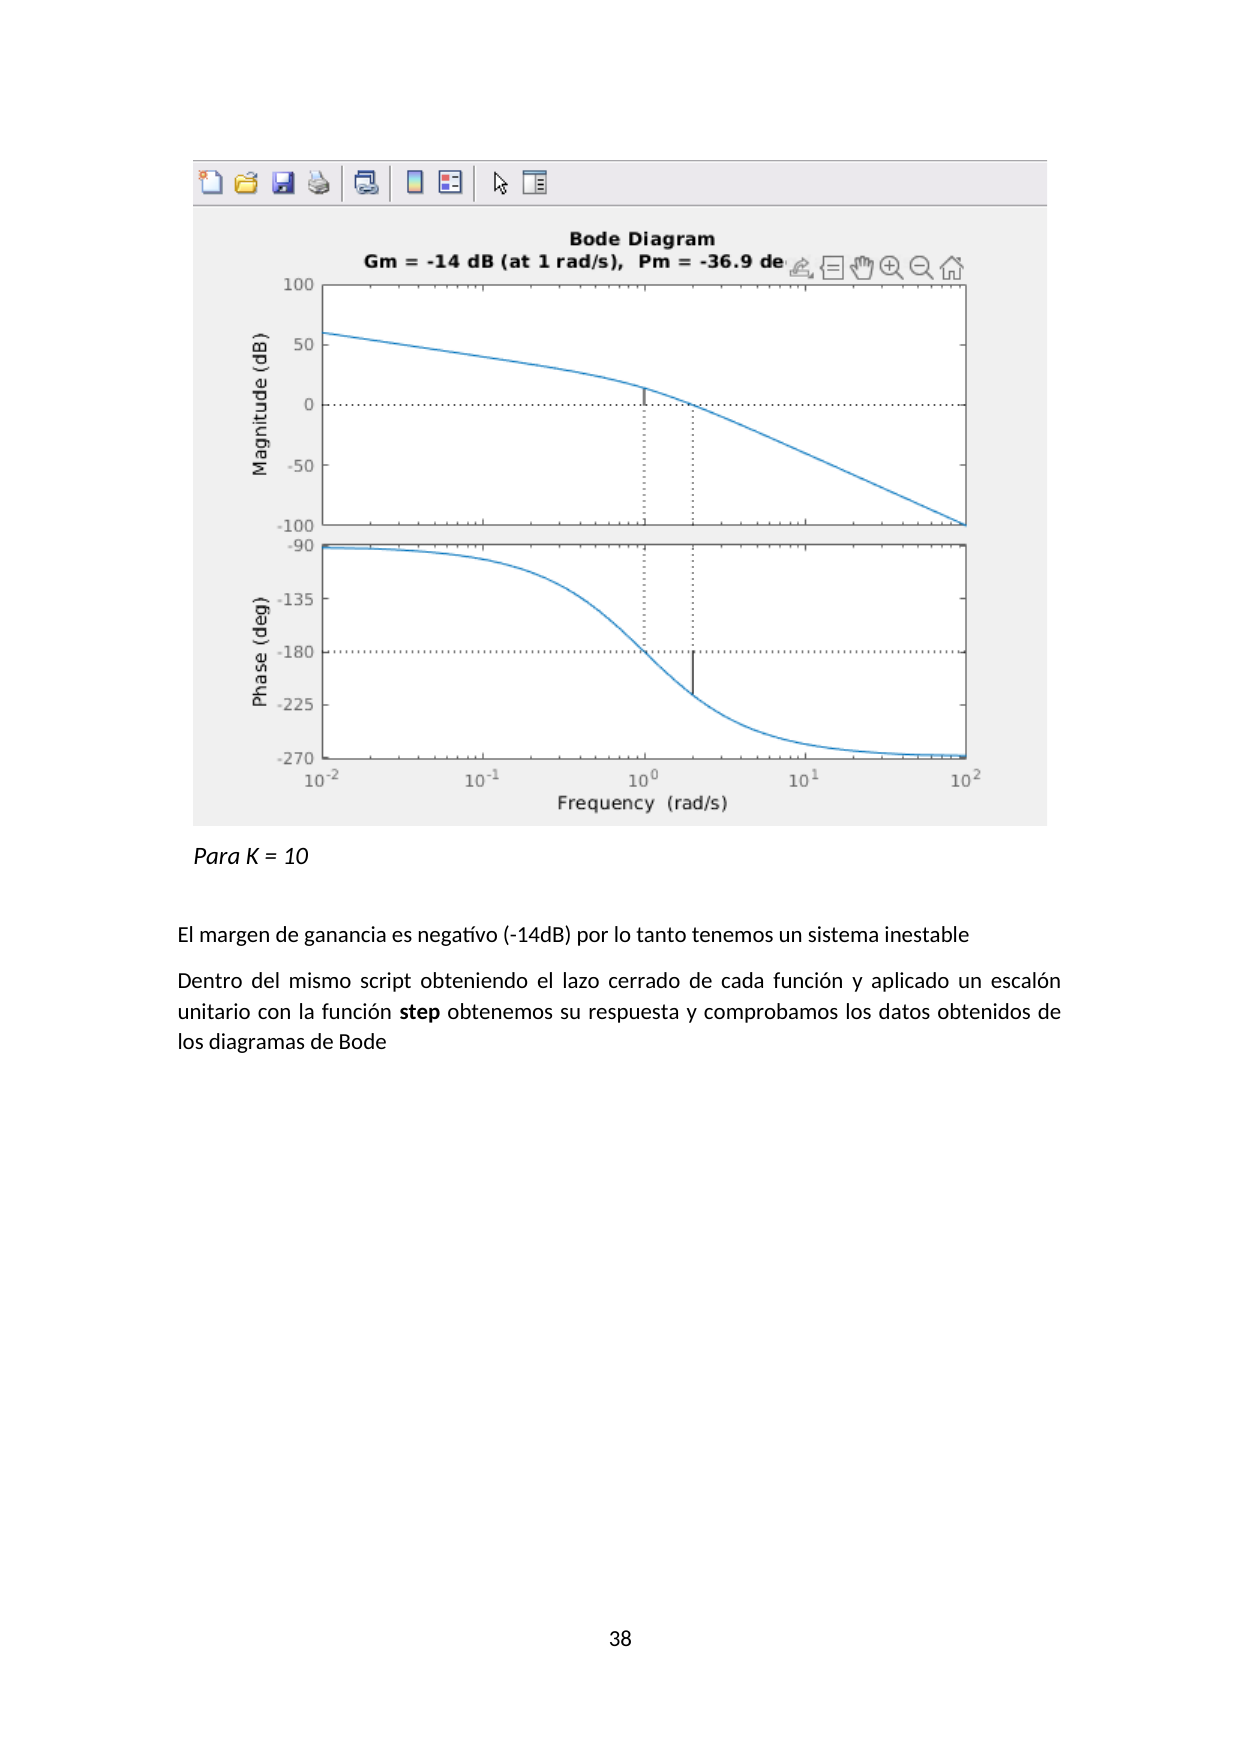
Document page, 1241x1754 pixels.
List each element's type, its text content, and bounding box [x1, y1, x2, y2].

text Dentro del mismo script obteniendo el lazo cerrado de cada función y aplicado un escalón unitario con la función step obtenemos su respuesta y comprobamos los datos obtenidos de los diagramas de Bode [177, 967, 1063, 1055]
text Para K = 10 [193, 826, 1047, 871]
text El margen de ganancia es negatívo (-14dB) por lo tanto tenemos un sistema inestable [177, 920, 1063, 948]
picture [193, 160, 1048, 826]
